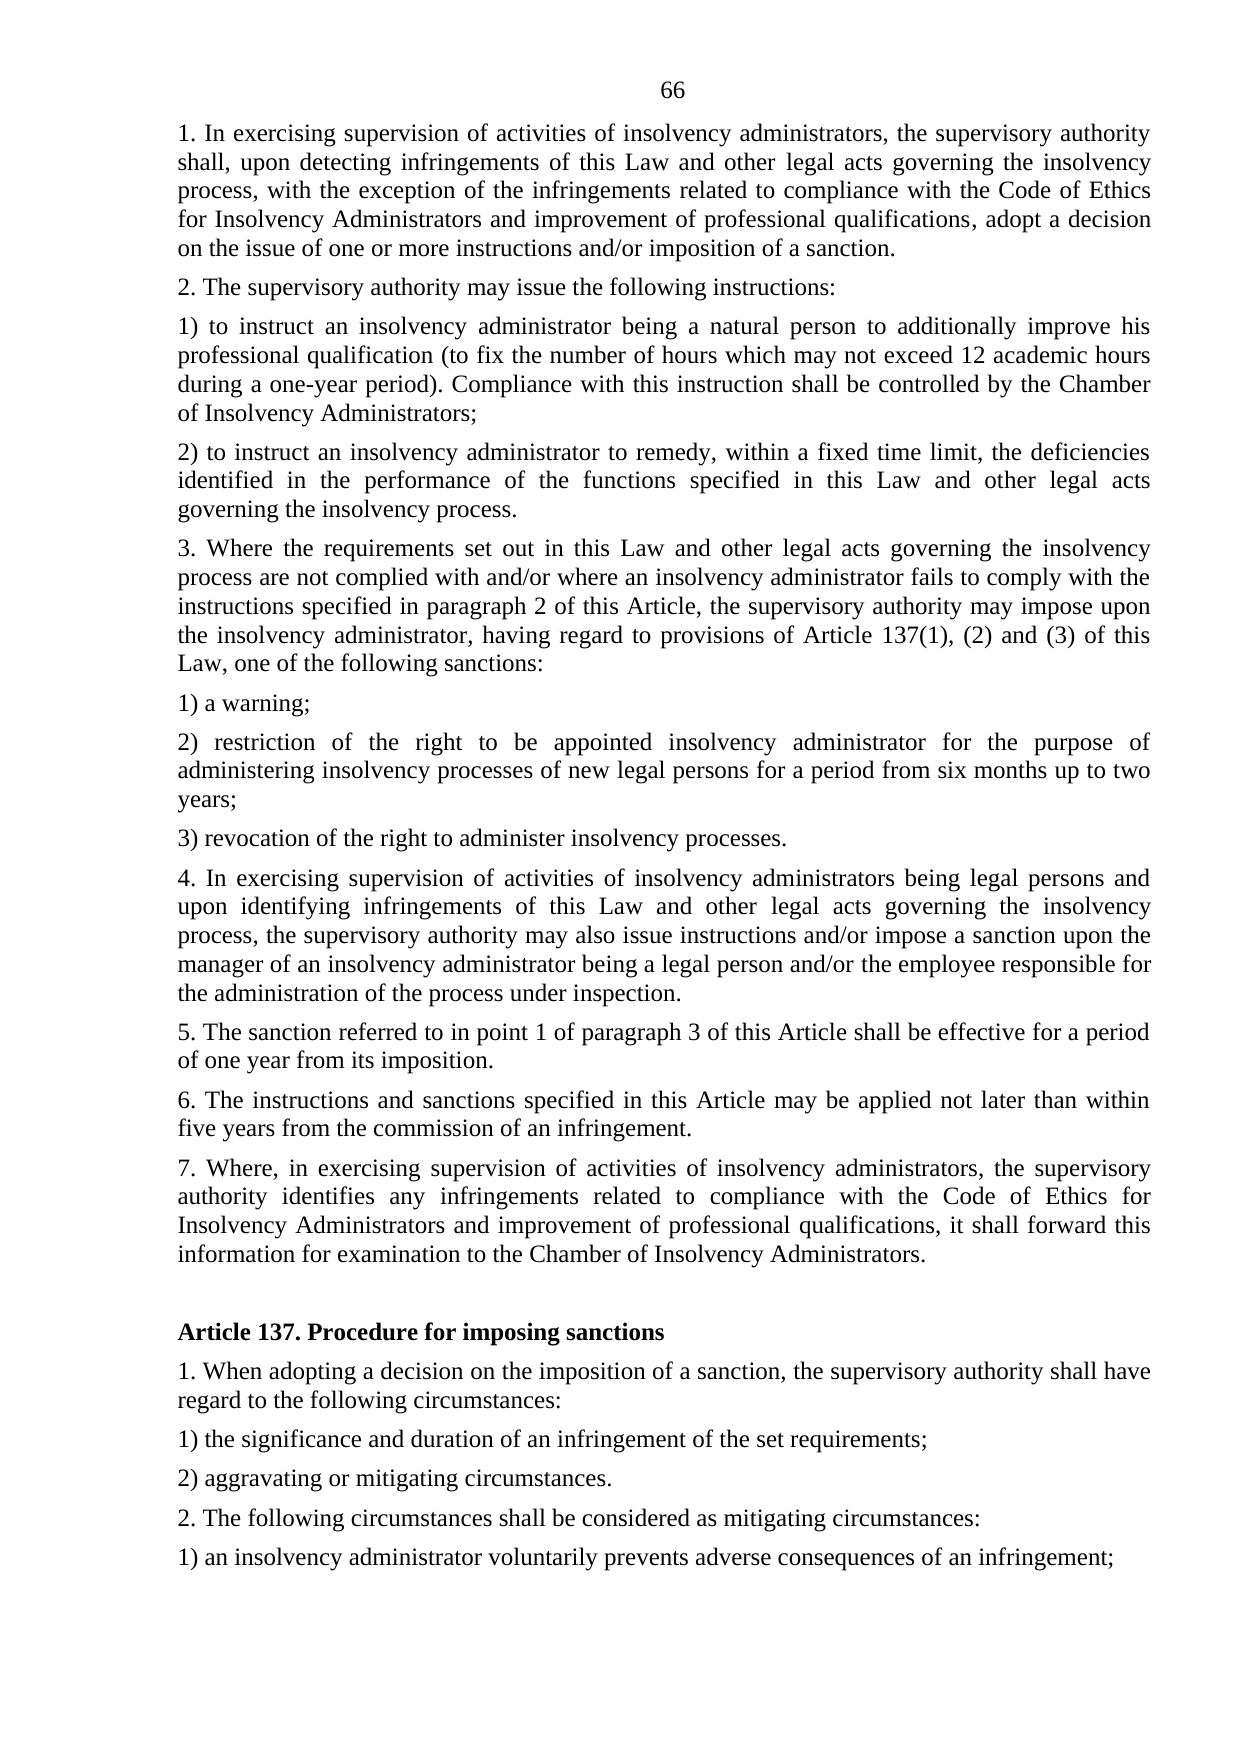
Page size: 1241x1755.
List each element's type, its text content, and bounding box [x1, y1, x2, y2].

text Article 137. Procedure for imposing sanctions [177, 1317, 1152, 1346]
text 2) restriction of the right to be appointed insolvency administrator for the purpose of administering insolvency processes of new legal persons for a period from six months up to two years; [177, 727, 1152, 813]
text 1) a warning; [177, 688, 1152, 716]
text 2) to instruct an insolvency administrator to remedy, within a fixed time limit, the deficiencies identified in the performance of the functions specified in this Law and other legal acts governing the insolvency process. [177, 437, 1152, 523]
text 3) revocation of the right to administer insolvency processes. [177, 823, 1152, 852]
text 6. The instructions and sanctions specified in this Article may be applied not later than within five years from the commission of an infringement. [177, 1085, 1152, 1142]
text 1) to instruct an insolvency administrator being a natural person to additionally improve his professional qualification (to fix the number of hours which may not exceed 12 academic hours during a one-year period). Compliance with this instruction shall be controlled by the Chamber of Insolvency Administrators; [177, 311, 1152, 426]
text 7. Where, in exercising supervision of activities of insolvency administrators, the supervisory authority identifies any infringements related to compliance with the Code of Ethics for Insolvency Administrators and improvement of professional qualifications, it shall forward this information for examination to the Chamber of Insolvency Administrators. [177, 1153, 1152, 1268]
text 1. When adopting a decision on the imposition of a sanction, the supervisory authority shall have regard to the following circumstances: [177, 1356, 1152, 1414]
text 1) an insolvency administrator voluntarily prevents adverse consequences of an infringement; [177, 1542, 1152, 1571]
text 2) aggravating or mitigating circumstances. [177, 1463, 1152, 1492]
text 5. The sanction referred to in point 1 of paragraph 3 of this Article shall be effective for a period of one year from its imposition. [177, 1017, 1152, 1074]
text 2. The supervisory authority may issue the following instructions: [177, 272, 1152, 301]
text 1. In exercising supervision of activities of insolvency administrators, the supervisory authority shall, upon detecting infringements of this Law and other legal acts governing the insolvency process, with the exception of the infringements related to compliance with the Code of Ethics for Insolvency Administrators and improvement of professional qualifications, adopt a decision on the issue of one or more instructions and/or imposition of a sanction. [177, 118, 1152, 262]
text 4. In exercising supervision of activities of insolvency administrators being legal persons and upon identifying infringements of this Law and other legal acts governing the insolvency process, the supervisory authority may also issue instructions and/or impose a sanction upon the manager of an insolvency administrator being a legal person and/or the employee responsible for the administration of the process under inspection. [177, 863, 1152, 1006]
text 1) the significance and duration of an infringement of the set requirements; [177, 1424, 1152, 1453]
text 2. The following circumstances shall be considered as mitigating circumstances: [177, 1503, 1152, 1531]
text 3. Where the requirements set out in this Law and other legal acts governing the insolvency process are not complied with and/or where an insolvency administrator fails to comply with the instructions specified in paragraph 2 of this Article, the supervisory authority may impose upon the insolvency administrator, having regard to provisions of Article 137(1), (2) and (3) of this Law, one of the following sanctions: [177, 533, 1152, 677]
